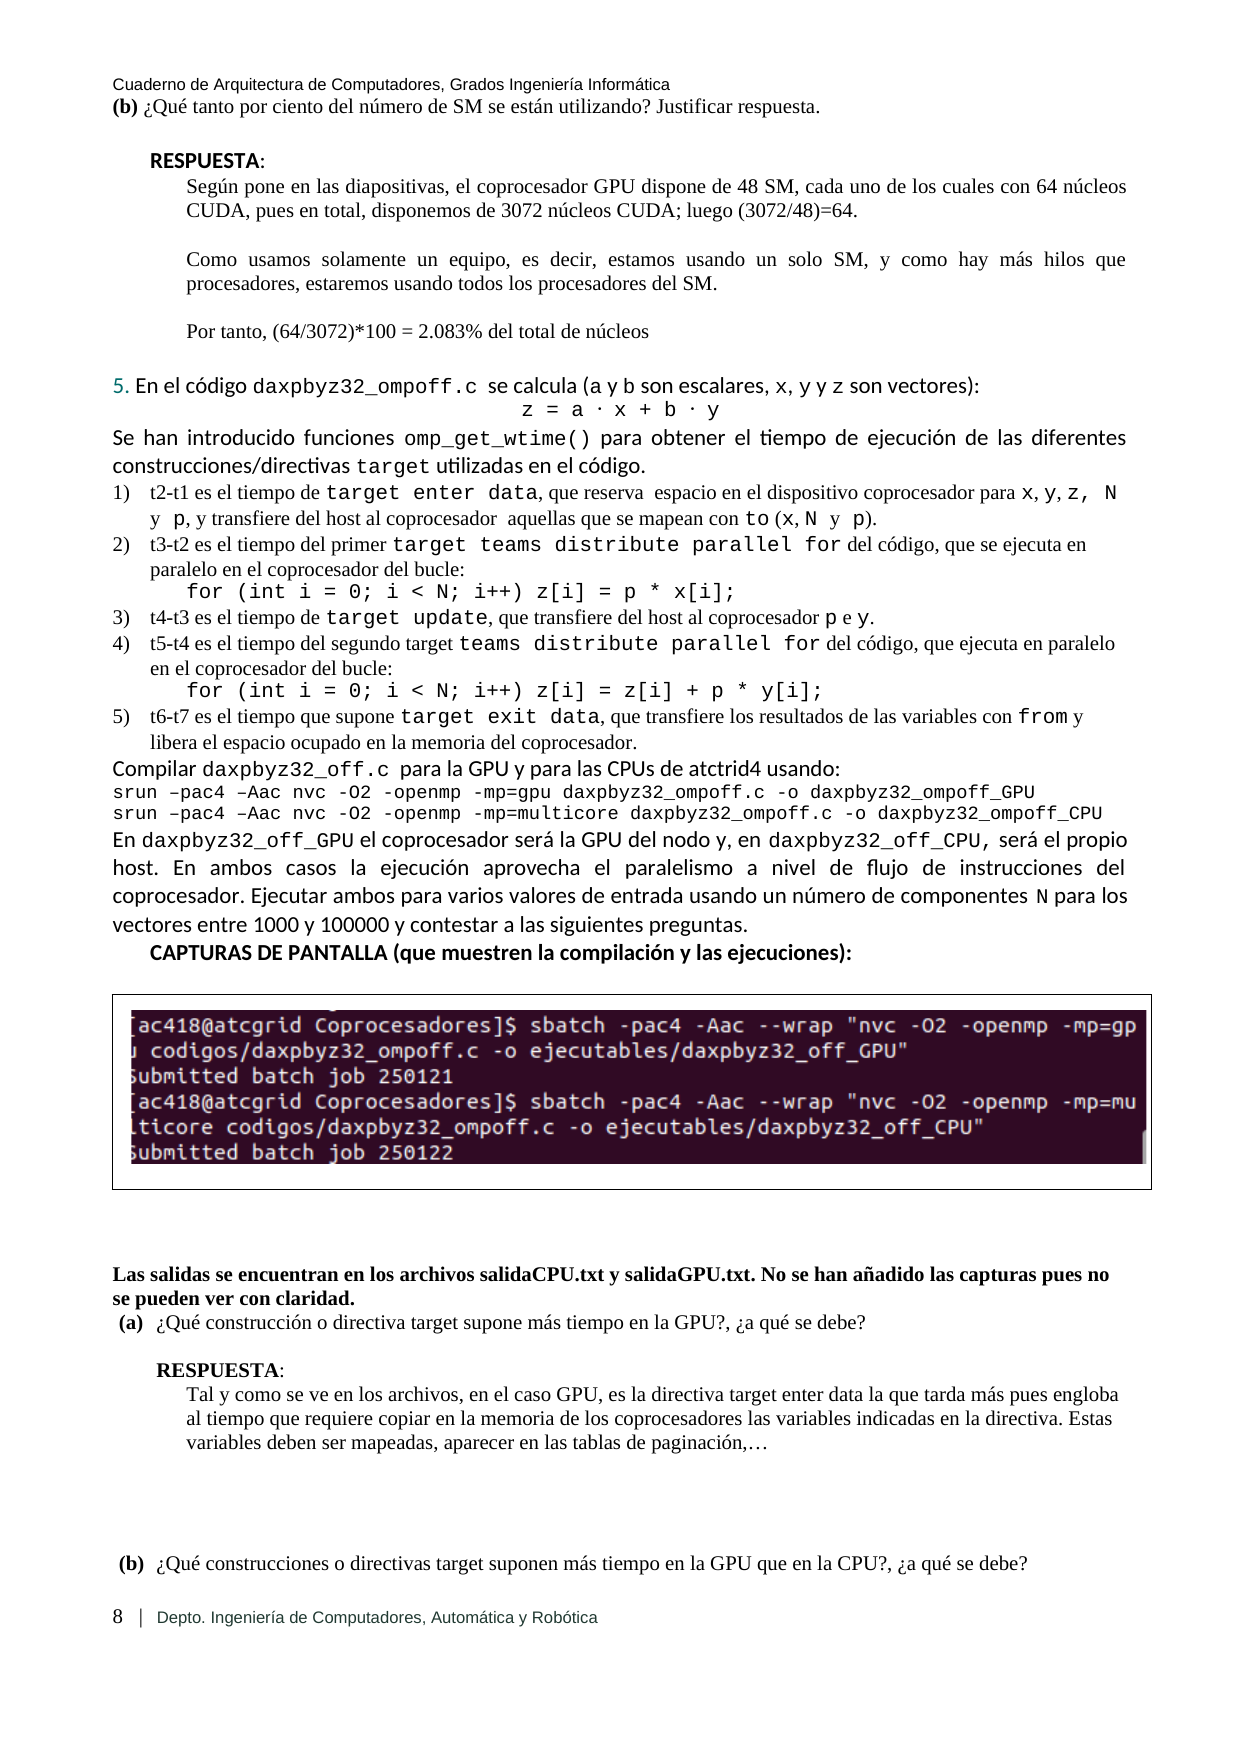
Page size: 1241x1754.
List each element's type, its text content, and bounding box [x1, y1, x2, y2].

table_header [113, 995, 1151, 1188]
text z = a  x + b  y [112, 399, 1128, 423]
text Las salidas se encuentran en los archivos salidaCPU.txt y salidaGPU.txt. No se han añadido las capturas pues no se pueden ver con claridad. [112, 1262, 1128, 1310]
list t6-t7 es el tiempo que supone target exit data, que transfiere los resultados de las variables con from y libera el espacio ocupado en la memoria del coprocesador. [112, 704, 1128, 754]
text Se han introducido funciones omp_get_wtime() para obtener el tiempo de ejecución de las diferentes construcciones/directivas target utilizadas en el código. [112, 423, 1128, 480]
list t5-t4 es el tiempo del segundo target teams distribute parallel for del código, que ejecuta en paralelo en el coprocesador del bucle: [112, 631, 1128, 680]
list (b) ¿Qué tanto por ciento del número de SM se están utilizando? Justificar respuesta. [112, 94, 1128, 118]
text Como usamos solamente un equipo, es decir, estamos usando un solo SM, y como hay más hilos que procesadores, estaremos usando todos los procesadores del SM. [186, 246, 1128, 294]
list ¿Qué construcciones o directivas target suponen más tiempo en la GPU que en la CPU?, ¿a qué se debe? [119, 1551, 1128, 1574]
text En daxpbyz32_off_GPU el coprocesador será la GPU del nodo y, en daxpbyz32_off_CPU, será el propio host. En ambos casos la ejecución aprovecha el paralelismo a nivel de flujo de instrucciones del coprocesador. Ejecutar ambos para varios valores de entrada usando un número de componentes N para los vectores entre 1000 y 100000 y contestar a las siguientes preguntas. [112, 825, 1128, 938]
text srun –pac4 –Aac nvc -O2 -openmp -mp=multicore daxpbyz32_ompoff.c -o daxpbyz32_ompoff_CPU [112, 804, 1128, 825]
list Tal y como se ve en los archivos, en el caso GPU, es la directiva target enter data la que tarda más pues engloba al tiempo que requiere copiar en la memoria de los coprocesadores las variables indicadas en la directiva. Estas variables deben ser mapeadas, aparecer en las tablas de paginación,… [186, 1382, 1128, 1454]
text Por tanto, (64/3072)*100 = 2.083% del total de núcleos [186, 319, 1128, 343]
text RESPUESTA: [150, 146, 1128, 174]
picture [131, 1010, 1147, 1164]
text 5. En el código daxpbyz32_ompoff.c se calcula (a y b son escalares, x, y y z son vectores): [112, 371, 1128, 399]
list t4-t3 es el tiempo de target update, que transfiere del host al coprocesador p e y. [112, 605, 1128, 631]
list for (int i = 0; i < N; i++) z[i] = p * x[i]; [186, 581, 1128, 605]
text Según pone en las diapositivas, el coprocesador GPU dispone de 48 SM, cada uno de los cuales con 64 núcleos CUDA, pues en total, disponemos de 3072 núcleos CUDA; luego (3072/48)=64. [186, 174, 1128, 222]
list for (int i = 0; i < N; i++) z[i] = z[i] + p * y[i]; [186, 680, 1128, 704]
text srun –pac4 –Aac nvc -O2 -openmp -mp=gpu daxpbyz32_ompoff.c -o daxpbyz32_ompoff_GPU [112, 782, 1128, 804]
list t3-t2 es el tiempo del primer target teams distribute parallel for del código, que se ejecuta en paralelo en el coprocesador del bucle: [112, 531, 1128, 581]
text Compilar daxpbyz32_off.c para la GPU y para las CPUs de atctrid4 usando: [112, 754, 1128, 782]
list RESPUESTA: [156, 1358, 1128, 1382]
list ¿Qué construcción o directiva target supone más tiempo en la GPU?, ¿a qué se debe? [119, 1310, 1128, 1334]
list t2-t1 es el tiempo de target enter data, que reserva espacio en el dispositivo coprocesador para x, y, z, N y p, y transfiere del host al coprocesador aquellas que se mapean con to (x, N y p). [112, 480, 1128, 531]
text CAPTURAS DE PANTALLA (que muestren la compilación y las ejecuciones): [150, 938, 1128, 966]
